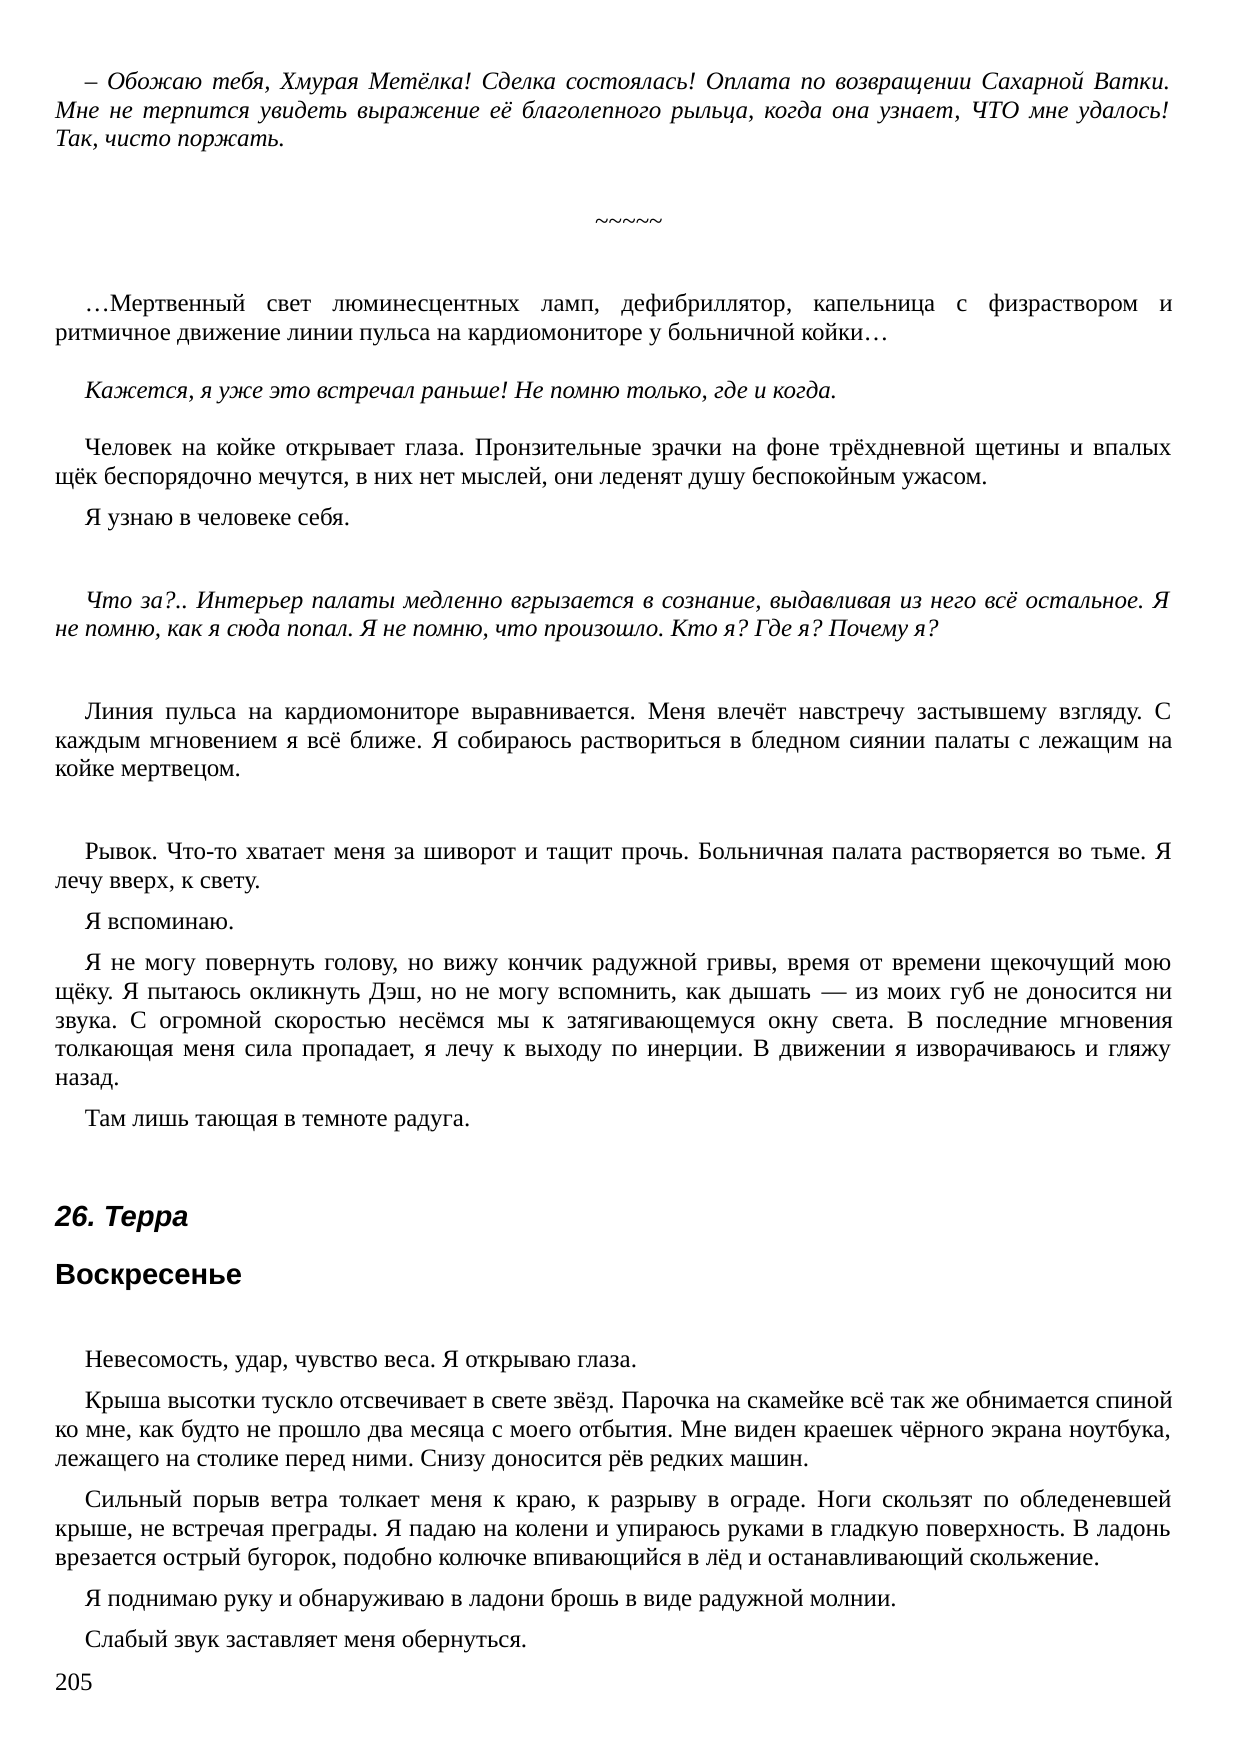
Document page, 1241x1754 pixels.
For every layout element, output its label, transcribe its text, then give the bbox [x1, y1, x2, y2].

text …Мертвенный свет люминесцентных ламп, дефибриллятор, капельница с физраствором и ритмичное движение линии пульса на кардиомониторе у больничной койки… [55, 288, 1173, 346]
subtitle 26. Терра [55, 1198, 1173, 1232]
text Я не могу повернуть голову, но вижу кончик радужной гривы, время от времени щекочущий мою щёку. Я пытаюсь окликнуть Дэш, но не могу вспомнить, как дышать — из моих губ не доносится ни звука. С огромной скоростью несёмся мы к затягивающемуся окну света. В последние мгновения толкающая меня сила пропадает, я лечу к выходу по инерции. В движении я изворачиваюсь и гляжу назад. [55, 947, 1173, 1091]
text Крыша высотки тускло отсвечивает в свете звёзд. Парочка на скамейке всё так же обнимается спиной ко мне, как будто не прошло два месяца с моего отбытия. Мне виден краешек чёрного экрана ноутбука, лежащего на столике перед ними. Снизу доносится рёв редких машин. [55, 1386, 1173, 1472]
text Линия пульса на кардиомониторе выравнивается. Меня влечёт навстречу застывшему взгляду. С каждым мгновением я всё ближе. Я собираюсь раствориться в бледном сиянии палаты с лежащим на койке мертвецом. [55, 696, 1173, 782]
text Слабый звук заставляет меня обернуться. [55, 1624, 1173, 1653]
text ~~~~~ [55, 206, 1173, 235]
text Человек на койке открывает глаза. Пронзительные зрачки на фоне трёхдневной щетины и впалых щёк беспорядочно мечутся, в них нет мыслей, они леденят душу беспокойным ужасом. [55, 432, 1173, 490]
text Невесомость, удар, чувство веса. Я открываю глаза. [55, 1344, 1173, 1373]
text Там лишь тающая в темноте радуга. [55, 1103, 1173, 1132]
text Что за?.. Интерьер палаты медленно вгрызается в сознание, выдавливая из него всё остальное. Я не помню, как я сюда попал. Я не помню, что произошло. Кто я? Где я? Почему я? [55, 585, 1173, 642]
text Кажется, я уже это встречал раньше! Не помню только, где и когда. [55, 375, 1173, 403]
text Я поднимаю руку и обнаруживаю в ладони брошь в виде радужной молнии. [55, 1583, 1173, 1612]
text Рывок. Что-то хватает меня за шиворот и тащит прочь. Больничная палата растворяется во тьме. Я лечу вверх, к свету. [55, 836, 1173, 893]
text Сильный порыв ветра толкает меня к краю, к разрыву в ограде. Ноги скользят по обледеневшей крыше, не встречая преграды. Я падаю на колени и упираюсь руками в гладкую поверхность. В ладонь врезается острый бугорок, подобно колючке впивающийся в лёд и останавливающий скольжение. [55, 1484, 1173, 1571]
text Я вспоминаю. [55, 906, 1173, 935]
subtitle Воскресенье [55, 1257, 1173, 1291]
text – Обожаю тебя, Хмурая Метёлка! Сделка состоялась! Оплата по возвращении Сахарной Ватки. Мне не терпится увидеть выражение её благолепного рыльца, когда она узнает, ЧТО мне удалось! Так, чисто поржать. [55, 66, 1173, 152]
text Я узнаю в человеке себя. [55, 502, 1173, 531]
